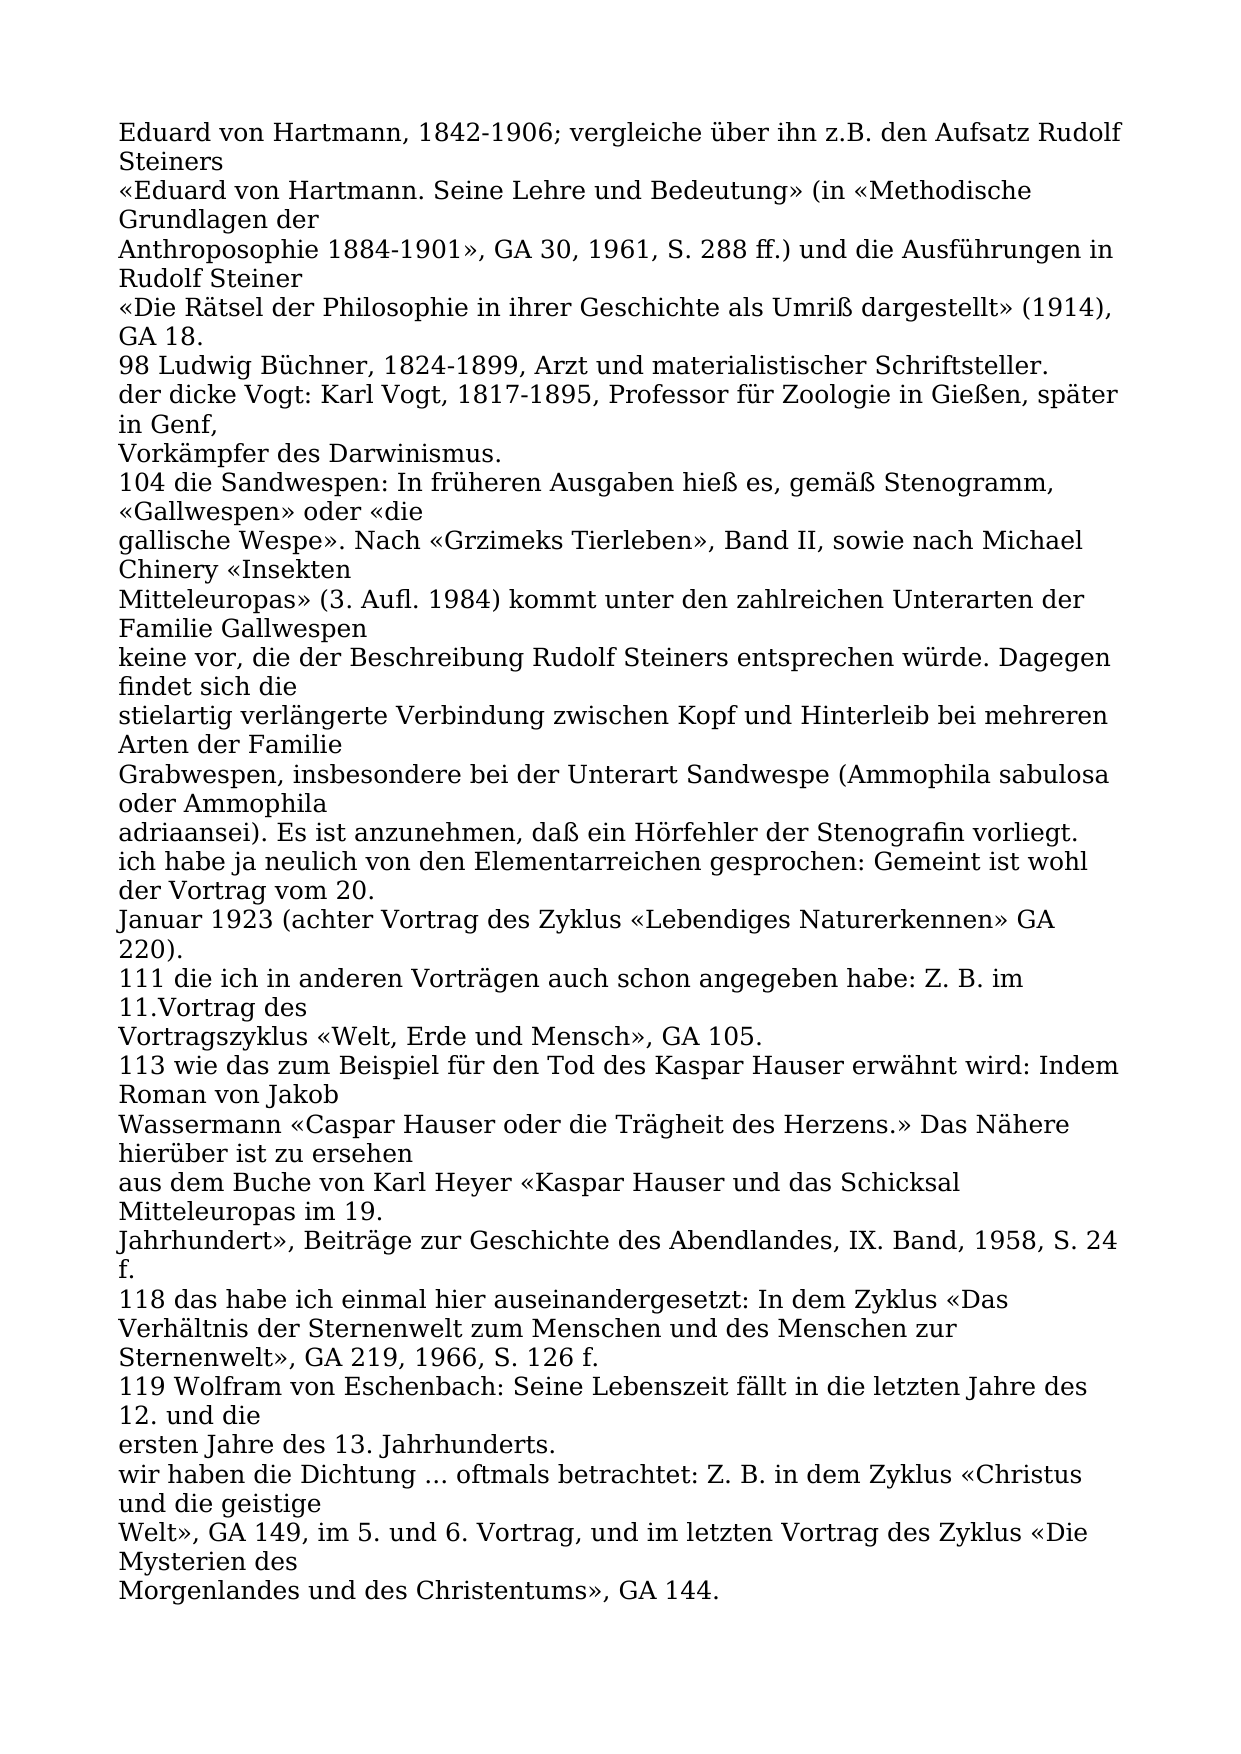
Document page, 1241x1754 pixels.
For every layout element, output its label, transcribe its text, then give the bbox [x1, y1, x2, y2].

text 111 die ich in anderen Vorträgen auch schon angegeben habe: Z. B. im 11.Vortrag des [118, 964, 1122, 1022]
text Vortragszyklus «Welt, Erde und Mensch», GA 105. [118, 1022, 1122, 1051]
text stielartig verlängerte Verbindung zwischen Kopf und Hinterleib bei mehreren Arten der Familie [118, 701, 1122, 760]
text Anthroposophie 1884-1901», GA 30, 1961, S. 288 ff.) und die Ausführungen in Rudolf Steiner [118, 235, 1122, 293]
text Januar 1923 (achter Vortrag des Zyklus «Lebendiges Naturerkennen» GA 220). [118, 906, 1122, 964]
text adriaansei). Es ist anzunehmen, daß ein Hörfehler der Stenografin vorliegt. [118, 818, 1122, 847]
text Vorkämpfer des Darwinismus. [118, 439, 1122, 468]
text 119 Wolfram von Eschenbach: Seine Lebenszeit fällt in die letzten Jahre des 12. und die [118, 1372, 1122, 1431]
text wir haben die Dichtung ... oftmals betrachtet: Z. B. in dem Zyklus «Christus und die geistige [118, 1460, 1122, 1518]
text ersten Jahre des 13. Jahrhunderts. [118, 1431, 1122, 1460]
text keine vor, die der Beschreibung Rudolf Steiners entsprechen würde. Dagegen findet sich die [118, 643, 1122, 701]
text aus dem Buche von Karl Heyer «Kaspar Hauser und das Schicksal Mitteleuropas im 19. [118, 1168, 1122, 1226]
text Wassermann «Caspar Hauser oder die Trägheit des Herzens.» Das Nähere hierüber ist zu ersehen [118, 1110, 1122, 1168]
text Grabwespen, insbesondere bei der Unterart Sandwespe (Ammophila sabulosa oder Ammophila [118, 760, 1122, 818]
text Welt», GA 149, im 5. und 6. Vortrag, und im letzten Vortrag des Zyklus «Die Mysterien des [118, 1518, 1122, 1576]
text «Eduard von Hartmann. Seine Lehre und Bedeutung» (in «Methodische Grundlagen der [118, 176, 1122, 235]
text Jahrhundert», Beiträge zur Geschichte des Abendlandes, IX. Band, 1958, S. 24 f. [118, 1226, 1122, 1285]
text 118 das habe ich einmal hier auseinandergesetzt: In dem Zyklus «Das Verhältnis der Sternenwelt zum Menschen und des Menschen zur Sternenwelt», GA 219, 1966, S. 126 f. [118, 1285, 1122, 1372]
text der dicke Vogt: Karl Vogt, 1817-1895, Professor für Zoologie in Gießen, später in Genf, [118, 381, 1122, 439]
text Eduard von Hartmann, 1842-1906; vergleiche über ihn z.B. den Aufsatz Rudolf Steiners [118, 118, 1122, 176]
text 104 die Sandwespen: In früheren Ausgaben hieß es, gemäß Stenogramm, «Gallwespen» oder «die [118, 468, 1122, 526]
text 98 Ludwig Büchner, 1824-1899, Arzt und materialistischer Schriftsteller. [118, 351, 1122, 381]
text gallische Wespe». Nach «Grzimeks Tierleben», Band II, sowie nach Michael Chinery «Insekten [118, 526, 1122, 585]
text ich habe ja neulich von den Elementarreichen gesprochen: Gemeint ist wohl der Vortrag vom 20. [118, 847, 1122, 906]
text «Die Rätsel der Philosophie in ihrer Geschichte als Umriß dargestellt» (1914), GA 18. [118, 293, 1122, 351]
text 113 wie das zum Beispiel für den Tod des Kaspar Hauser erwähnt wird: Indem Roman von Jakob [118, 1051, 1122, 1110]
text Morgenlandes und des Christentums», GA 144. [118, 1576, 1122, 1606]
text Mitteleuropas» (3. Aufl. 1984) kommt unter den zahlreichen Unterarten der Familie Gallwespen [118, 585, 1122, 643]
